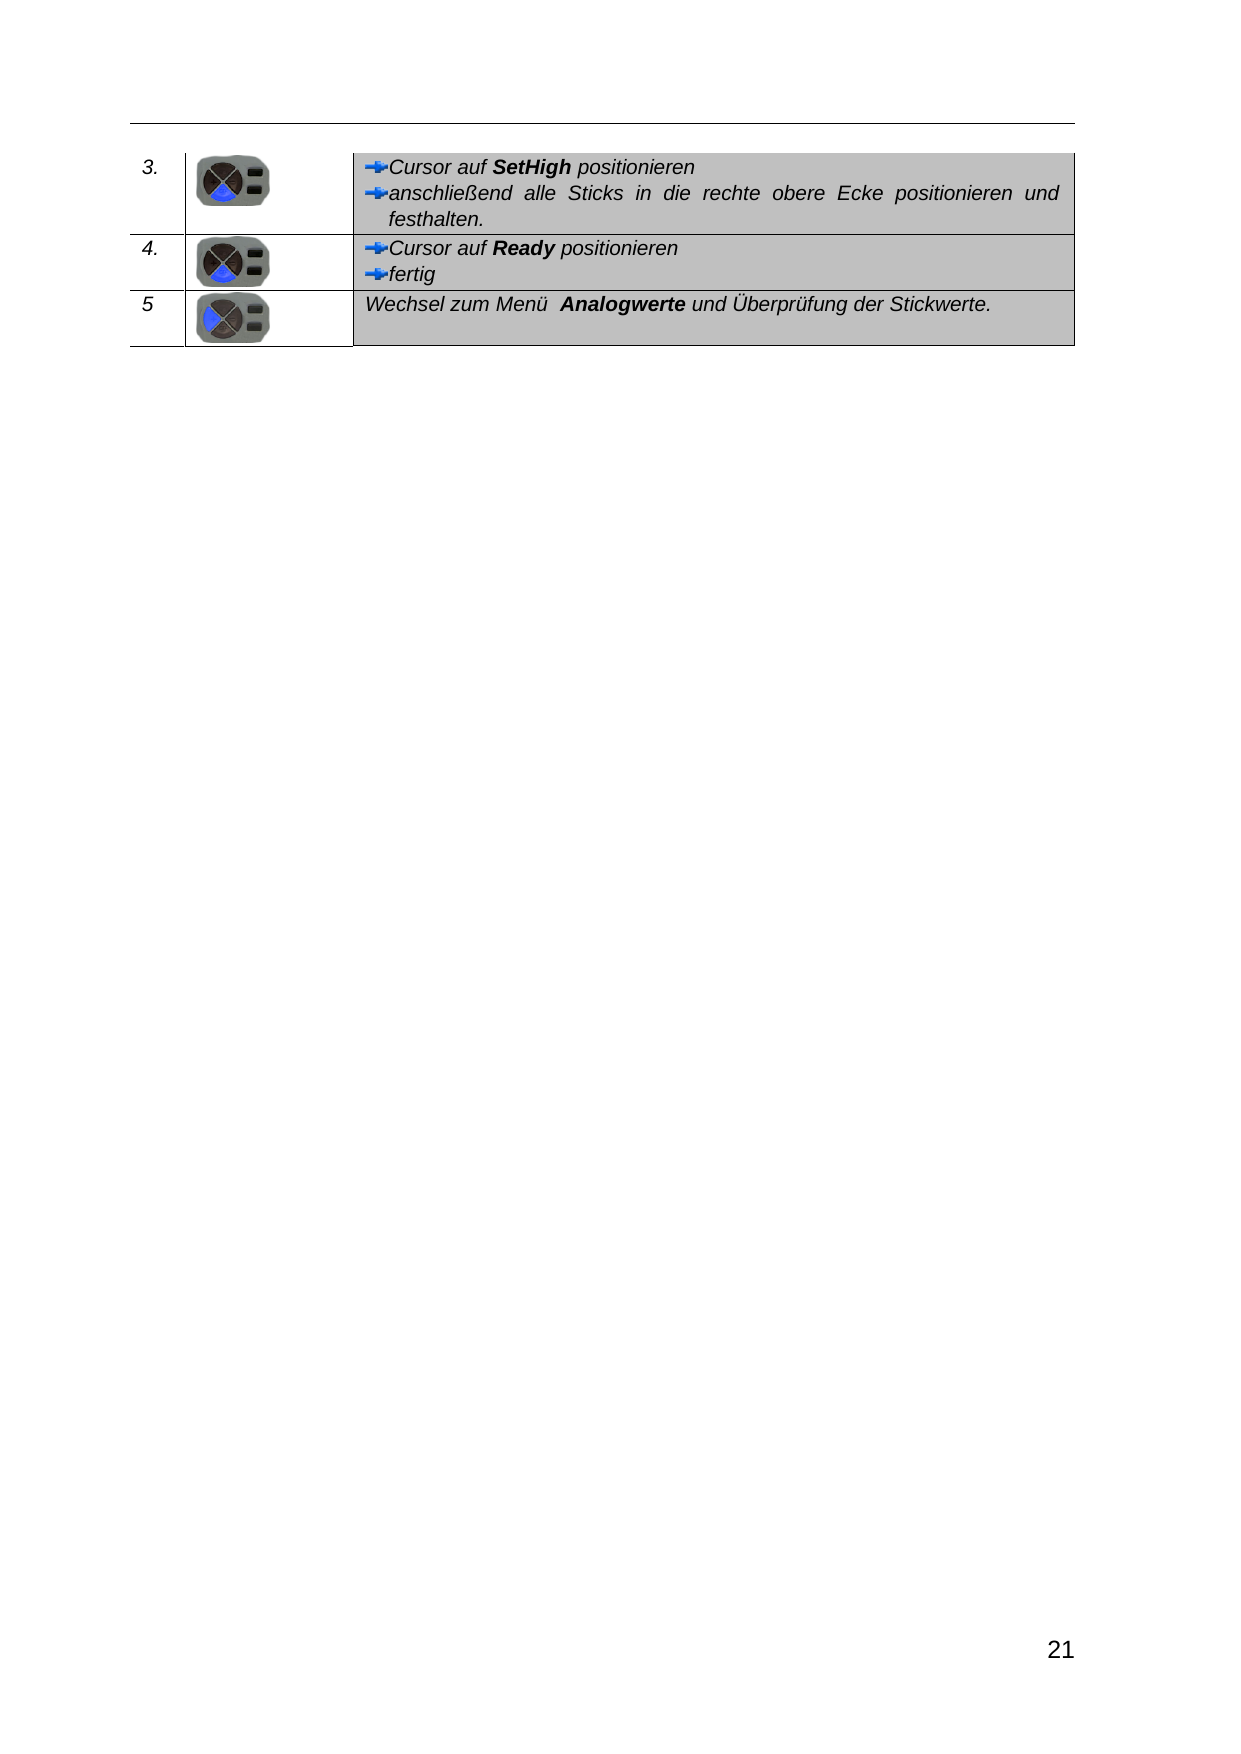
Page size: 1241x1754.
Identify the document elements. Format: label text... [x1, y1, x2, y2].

picture [196, 155, 271, 206]
picture [365, 242, 388, 254]
picture [365, 187, 388, 199]
table_cell 3. [130, 153, 184, 234]
table_cell [186, 235, 353, 290]
table_cell 4. [130, 235, 184, 290]
picture [365, 268, 388, 280]
table_cell [186, 291, 353, 346]
table_cell Wechsel zum Menü Analogwerte und Überprüfung der Stickwerte. [354, 291, 1074, 345]
table_cell Cursor auf Ready positionieren fertig [354, 235, 1074, 290]
picture [365, 161, 388, 173]
table_cell 5 [130, 291, 184, 346]
picture [196, 292, 271, 343]
table_cell Cursor auf SetHigh positionieren anschließend alle Sticks in die rechte obere Ecke positionieren und festhalten. [354, 153, 1074, 234]
table_cell [186, 153, 353, 234]
picture [196, 236, 271, 287]
